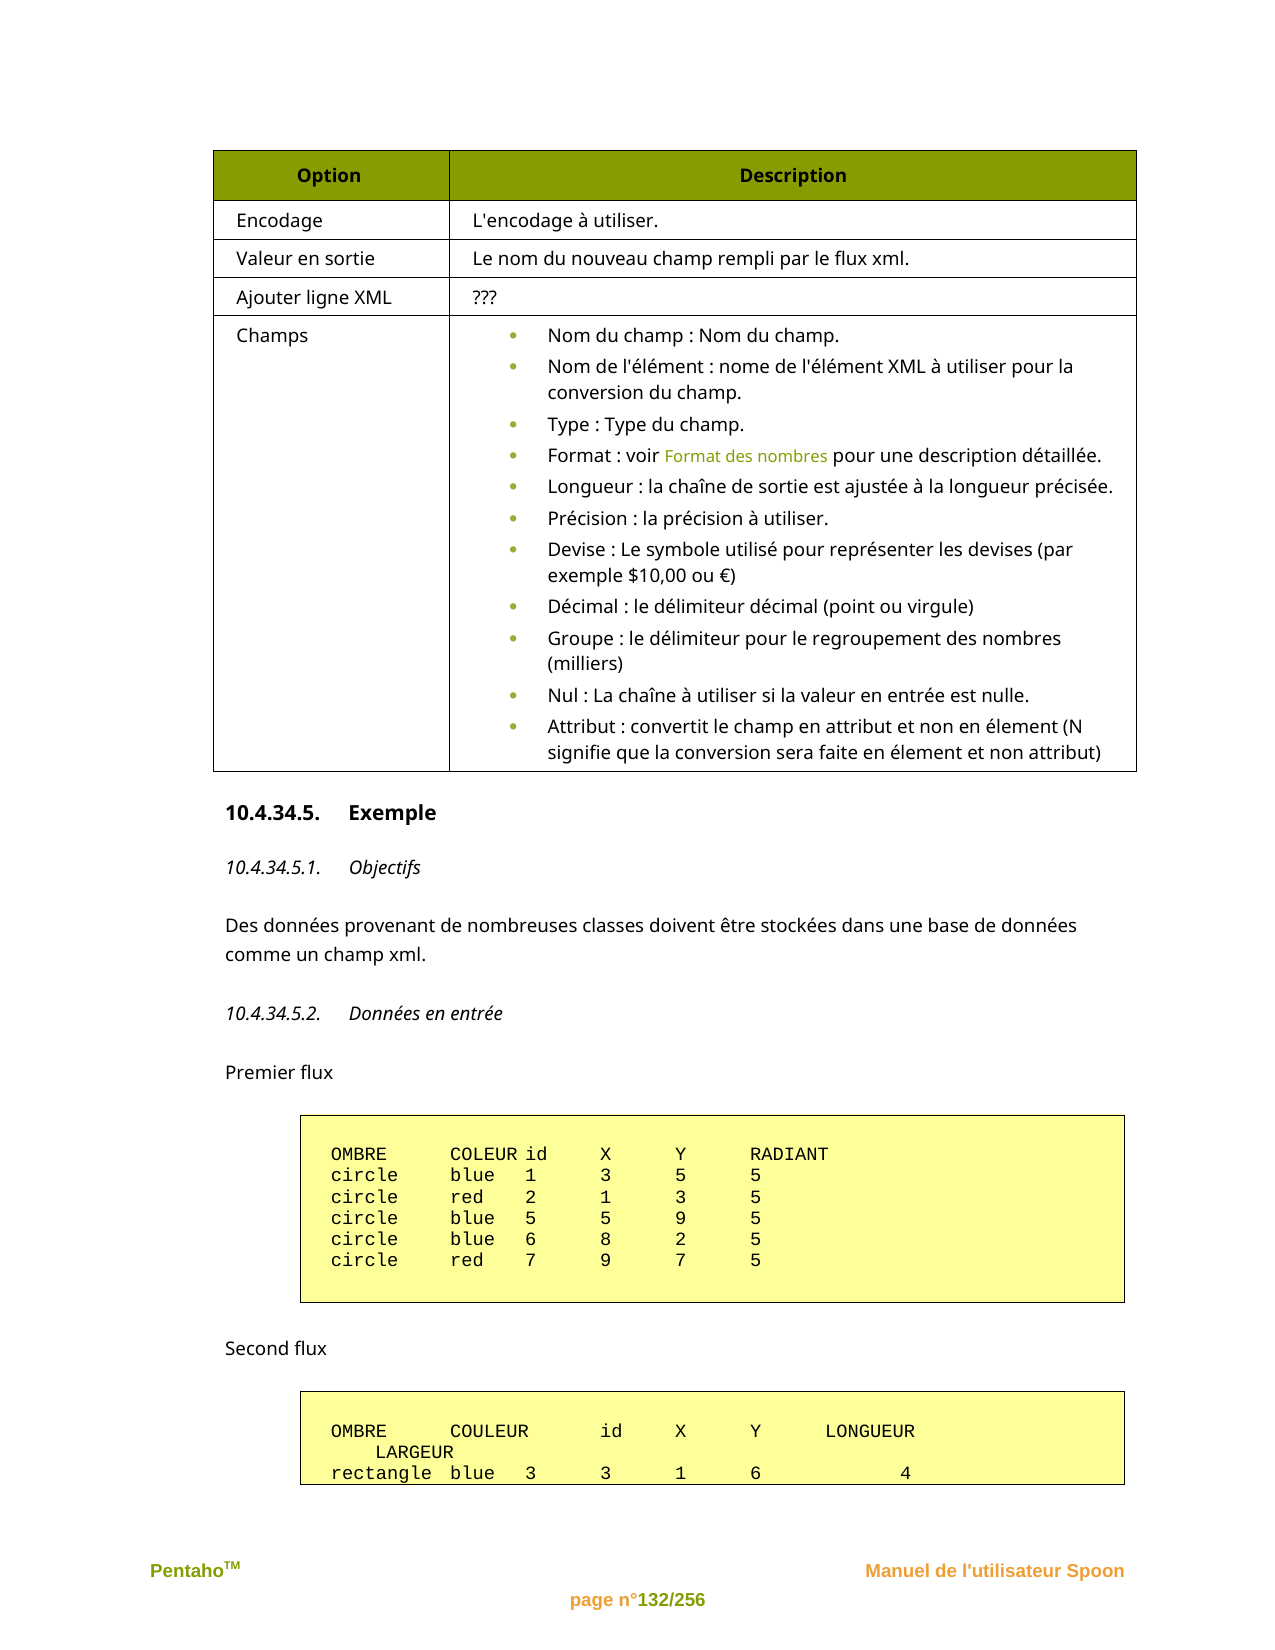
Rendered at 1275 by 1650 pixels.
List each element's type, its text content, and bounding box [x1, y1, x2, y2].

text OMBRE COLEUR id X Y RADIANT circle blue 1 3 5 5 circle red 2 1 3 5 circle blue 5 5 9 5 circle blue 6 8 2 5 circle red 7 9 7 5 [301, 1116, 1124, 1302]
table_cell Ajouter ligne XML [214, 278, 449, 315]
table_header Option [214, 151, 449, 200]
table_cell Encodage [214, 201, 449, 238]
table_cell Champs [214, 316, 449, 771]
subtitle Exemple [225, 797, 1125, 826]
table_cell Le nom du nouveau champ rempli par le flux xml. [450, 240, 1136, 277]
subtitle Objectifs [225, 851, 1125, 880]
table_cell ??? [450, 278, 1136, 315]
subtitle Données en entrée [225, 997, 1125, 1026]
text Premier flux [225, 1056, 1125, 1085]
table_header Description [450, 151, 1136, 200]
text Des données provenant de nombreuses classes doivent être stockées dans une base de données comme un champ xml. [225, 909, 1125, 968]
table_cell L'encodage à utiliser. [450, 201, 1136, 238]
table_cell Nom du champ : Nom du champ. Nom de l'élément : nome de l'élément XML à utiliser pour la conversion du champ. Type : Type du champ. Format : voir Format des nombres pour une description détaillée. Longueur : la chaîne de sortie est ajustée à la longueur précisée. Précision : la précision à utiliser. Devise : Le symbole utilisé pour représenter les devises (par exemple $10,00 ou €) Décimal : le délimiteur décimal (point ou virgule) Groupe : le délimiteur pour le regroupement des nombres (milliers) Nul : La chaîne à utiliser si la valeur en entrée est nulle. Attribut : convertit le champ en attribut et non en élement (N signifie que la conversion sera faite en élement et non attribut) [450, 316, 1136, 771]
text OMBRE COULEUR id X Y LONGUEUR LARGEUR rectangle blue 3 3 1 6 4 [301, 1392, 1124, 1484]
text Second flux [225, 1332, 1125, 1362]
table_cell Valeur en sortie [214, 240, 449, 277]
